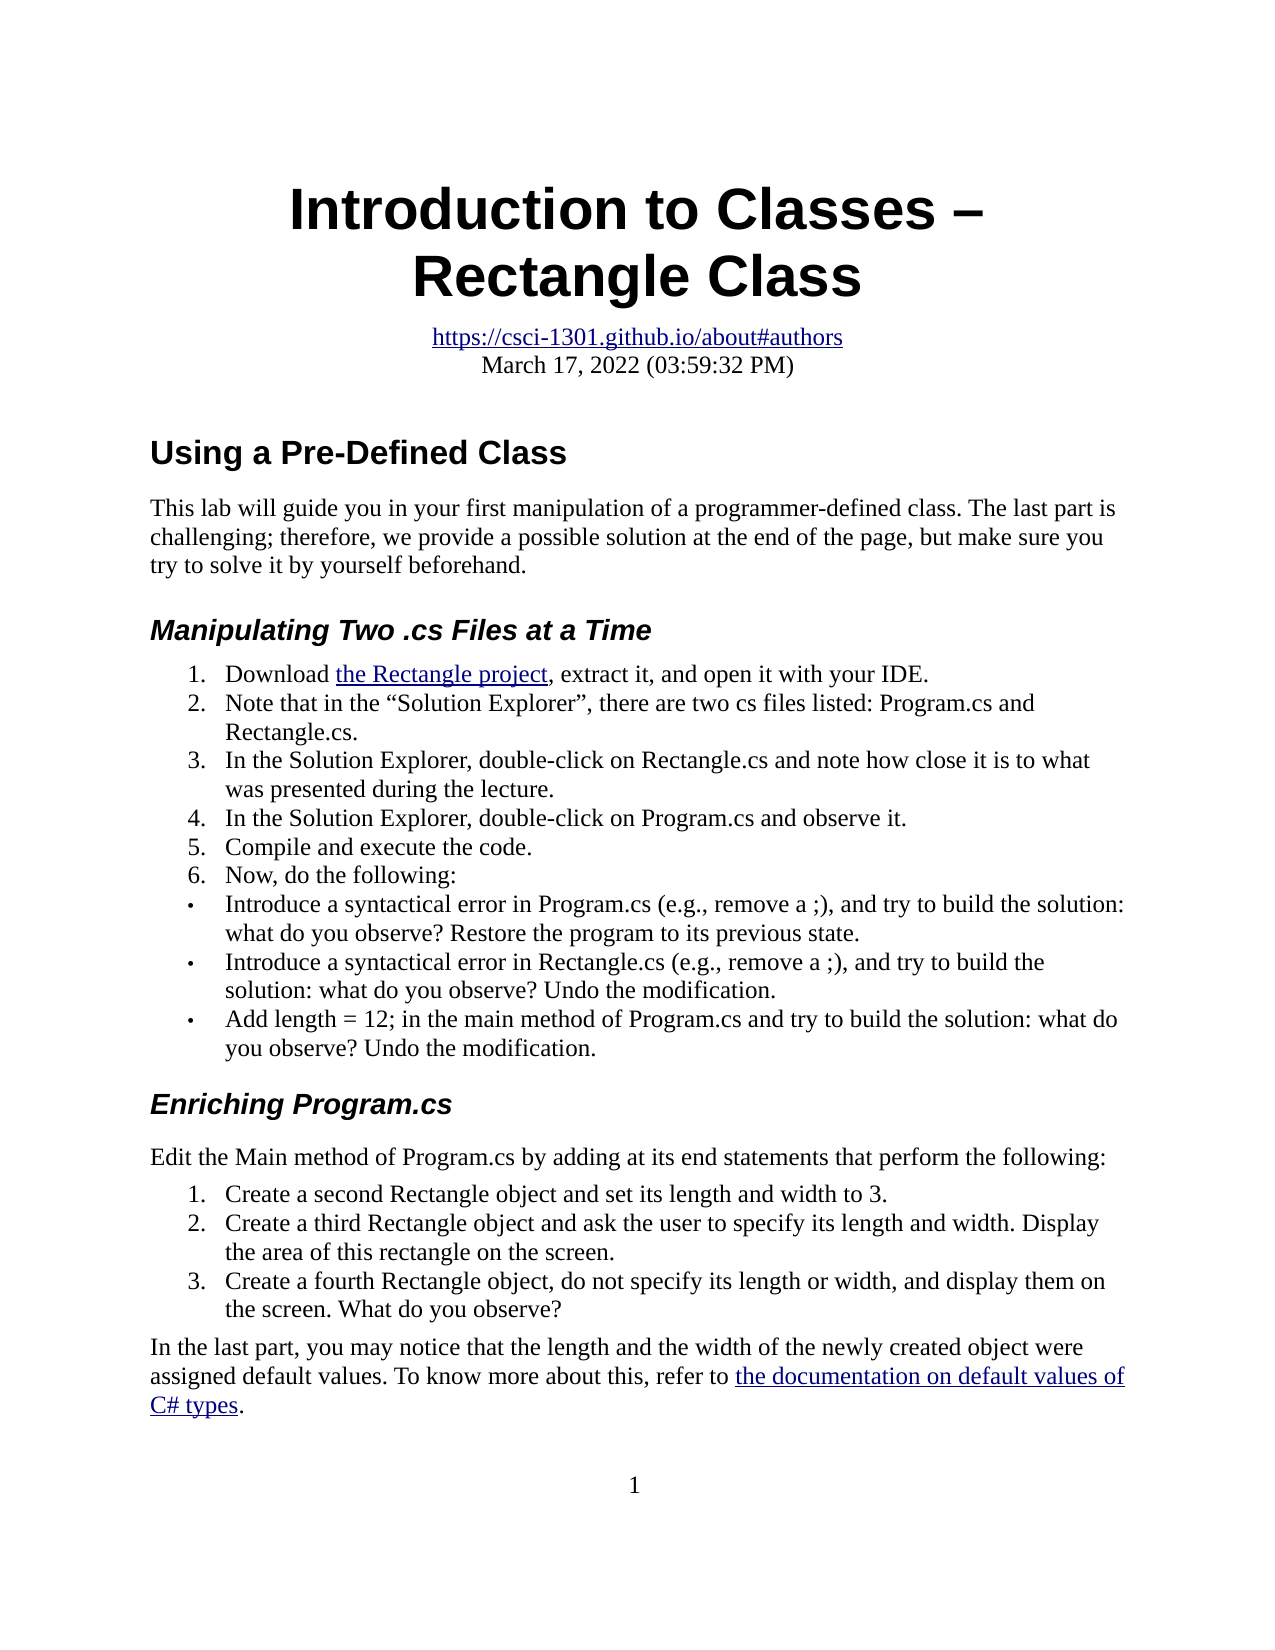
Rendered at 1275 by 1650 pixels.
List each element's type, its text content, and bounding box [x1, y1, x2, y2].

text This lab will guide you in your first manipulation of a programmer-defined class. The last part is challenging; therefore, we provide a possible solution at the end of the page, but make sure you try to solve it by yourself beforehand. [150, 493, 1125, 579]
title Introduction to Classes – Rectangle Class [150, 175, 1125, 309]
list Add length = 12; in the main method of Program.cs and try to build the solution: what do you observe? Undo the modification. [187, 1004, 1125, 1062]
text https://csci-1301.github.io/about#authors [150, 322, 1125, 350]
list Now, do the following: [187, 861, 1125, 889]
list Compile and execute the code. [187, 832, 1125, 861]
list Introduce a syntactical error in Rectangle.cs (e.g., remove a ;), and try to build the solution: what do you observe? Undo the modification. [187, 947, 1125, 1004]
text Edit the Main method of Program.cs by adding at its end statements that perform the following: [150, 1142, 1125, 1171]
subtitle Manipulating Two .cs Files at a Time [150, 613, 1125, 647]
list Create a second Rectangle object and set its length and width to 3. [187, 1179, 1125, 1208]
list Create a fourth Rectangle object, do not specify its length or width, and display them on the screen. What do you observe? [187, 1266, 1125, 1323]
subtitle Enriching Program.cs [150, 1087, 1125, 1120]
text In the last part, you may notice that the length and the width of the newly created object were assigned default values. To know more about this, refer to the documentation on default values of C# types. [150, 1332, 1125, 1418]
list In the Solution Explorer, double-click on Rectangle.cs and note how close it is to what was presented during the lecture. [187, 746, 1125, 803]
text March 17, 2022 (03:59:32 PM) [150, 350, 1125, 379]
list Introduce a syntactical error in Program.cs (e.g., remove a ;), and try to build the solution: what do you observe? Restore the program to its previous state. [187, 889, 1125, 947]
list Create a third Rectangle object and ask the user to specify its length and width. Display the area of this rectangle on the screen. [187, 1208, 1125, 1266]
list Download the Rectangle project, extract it, and open it with your IDE. [187, 659, 1125, 688]
list Note that in the “Solution Explorer”, there are two cs files listed: Program.cs and Rectangle.cs. [187, 688, 1125, 746]
subtitle Using a Pre-Defined Class [150, 433, 1125, 472]
list In the Solution Explorer, double-click on Program.cs and observe it. [187, 803, 1125, 832]
